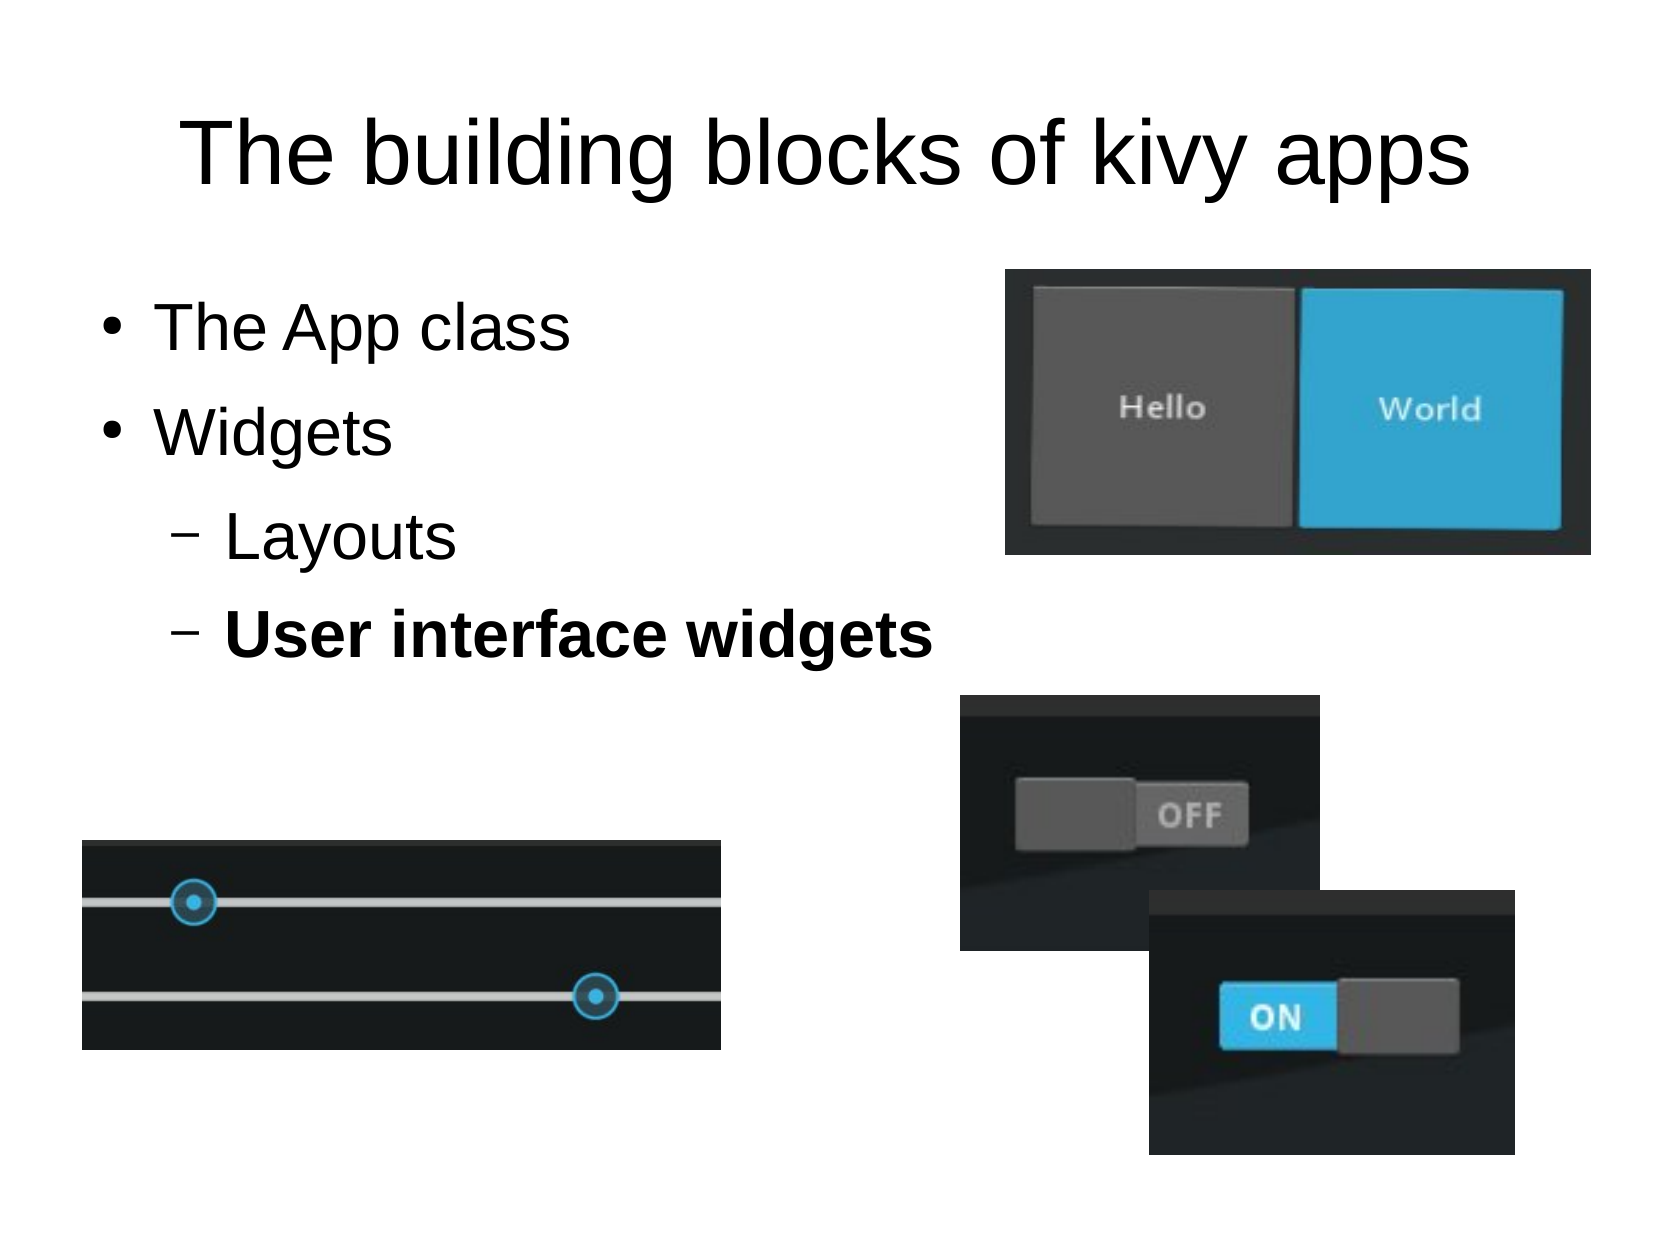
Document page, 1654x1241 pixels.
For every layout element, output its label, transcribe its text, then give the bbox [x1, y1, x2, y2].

title The building blocks of kivy apps [82, 49, 1571, 257]
picture [1005, 269, 1591, 556]
picture [82, 840, 721, 1051]
list The App class Widgets Layouts User interface widgets [82, 290, 1036, 766]
picture [960, 695, 1515, 1155]
